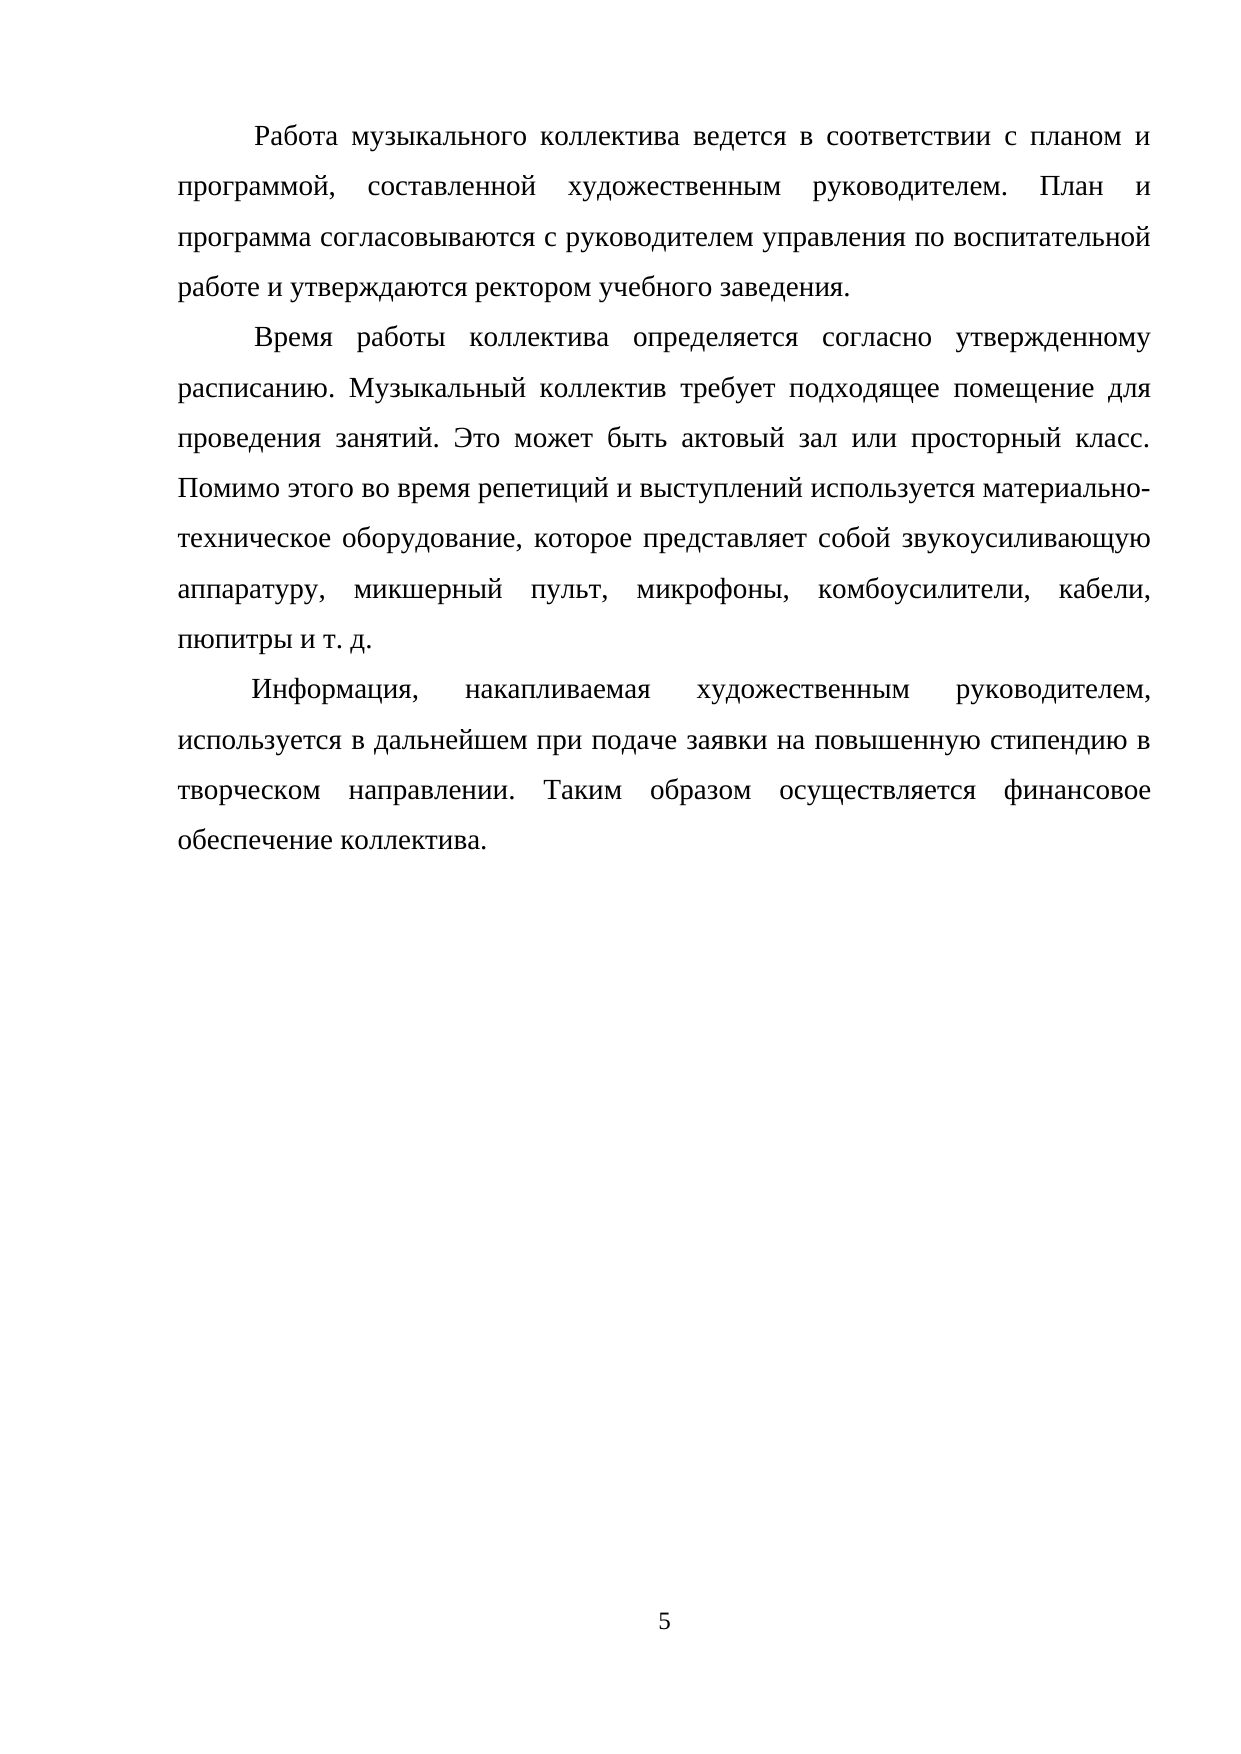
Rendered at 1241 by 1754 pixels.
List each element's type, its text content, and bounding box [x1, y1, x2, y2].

text Работа музыкального коллектива ведется в соответствии с планом и программой, составленной художественным руководителем. План и программа согласовываются с руководителем управления по воспитательной работе и утверждаются ректором учебного заведения. [177, 118, 1152, 303]
text Время работы коллектива определяется согласно утвержденному расписанию. Музыкальный коллектив требует подходящее помещение для проведения занятий. Это может быть актовый зал или просторный класс. Помимо этого во время репетиций и выступлений используется материально-техническое оборудование, которое представляет собой звукоусиливающую аппаратуру, микшерный пульт, микрофоны, комбоусилители, кабели, пюпитры и т. д. [177, 319, 1152, 655]
text Информация, накапливаемая художественным руководителем, используется в дальнейшем при подаче заявки на повышенную стипендию в творческом направлении. Таким образом осуществляется финансовое обеспечение коллектива. [177, 672, 1152, 856]
